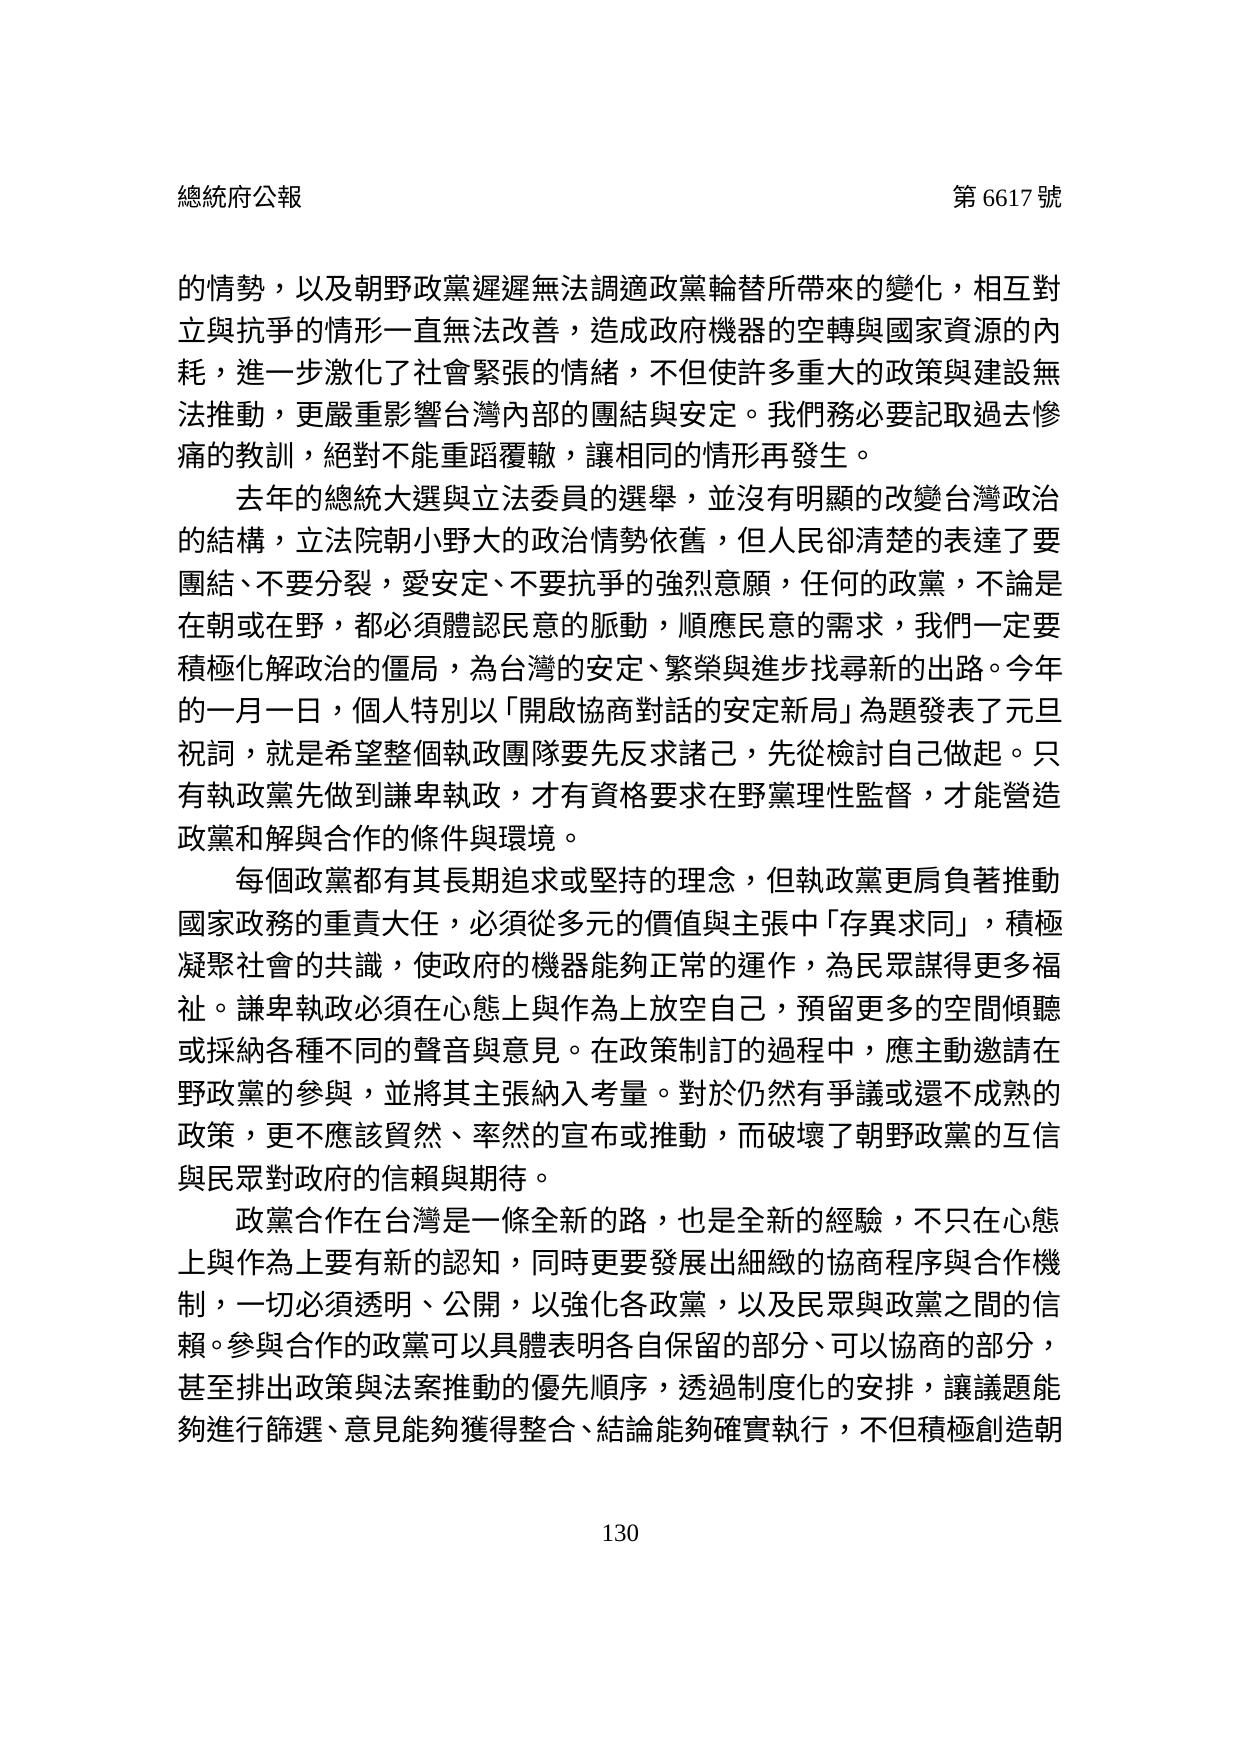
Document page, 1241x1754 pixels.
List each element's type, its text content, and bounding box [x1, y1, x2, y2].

text 的情勢，以及朝野政黨遲遲無法調適政黨輪替所帶來的變化，相互對立與抗爭的情形一直無法改善，造成政府機器的空轉與國家資源的內耗，進一步激化了社會緊張的情緒，不但使許多重大的政策與建設無法推動，更嚴重影響台灣內部的團結與安定。我們務必要記取過去慘痛的教訓，絕對不能重蹈覆轍，讓相同的情形再發生。 [177, 266, 1063, 475]
text 政黨合作在台灣是一條全新的路，也是全新的經驗，不只在心態上與作為上要有新的認知，同時更要發展出細緻的協商程序與合作機制，一切必須透明、公開，以強化各政黨，以及民眾與政黨之間的信賴。參與合作的政黨可以具體表明各自保留的部分、可以協商的部分，甚至排出政策與法案推動的優先順序，透過制度化的安排，讓議題能夠進行篩選、意見能夠獲得整合、結論能夠確實執行，不但積極創造朝 [177, 1198, 1063, 1449]
text 去年的總統大選與立法委員的選舉，並沒有明顯的改變台灣政治的結構，立法院朝小野大的政治情勢依舊，但人民卻清楚的表達了要團結、不要分裂，愛安定、不要抗爭的強烈意願，任何的政黨，不論是在朝或在野，都必須體認民意的脈動，順應民意的需求，我們一定要積極化解政治的僵局，為台灣的安定、繁榮與進步找尋新的出路。今年的一月一日，個人特別以「開啟協商對話的安定新局」為題發表了元旦祝詞，就是希望整個執政團隊要先反求諸己，先從檢討自己做起。只有執政黨先做到謙卑執政，才有資格要求在野黨理性監督，才能營造政黨和解與合作的條件與環境。 [177, 475, 1063, 858]
text 每個政黨都有其長期追求或堅持的理念，但執政黨更肩負著推動國家政務的重責大任，必須從多元的價值與主張中「存異求同」，積極凝聚社會的共識，使政府的機器能夠正常的運作，為民眾謀得更多福祉。謙卑執政必須在心態上與作為上放空自己，預留更多的空間傾聽或採納各種不同的聲音與意見。在政策制訂的過程中，應主動邀請在野政黨的參與，並將其主張納入考量。對於仍然有爭議或還不成熟的政策，更不應該貿然、率然的宣布或推動，而破壞了朝野政黨的互信與民眾對政府的信賴與期待。 [177, 858, 1063, 1198]
